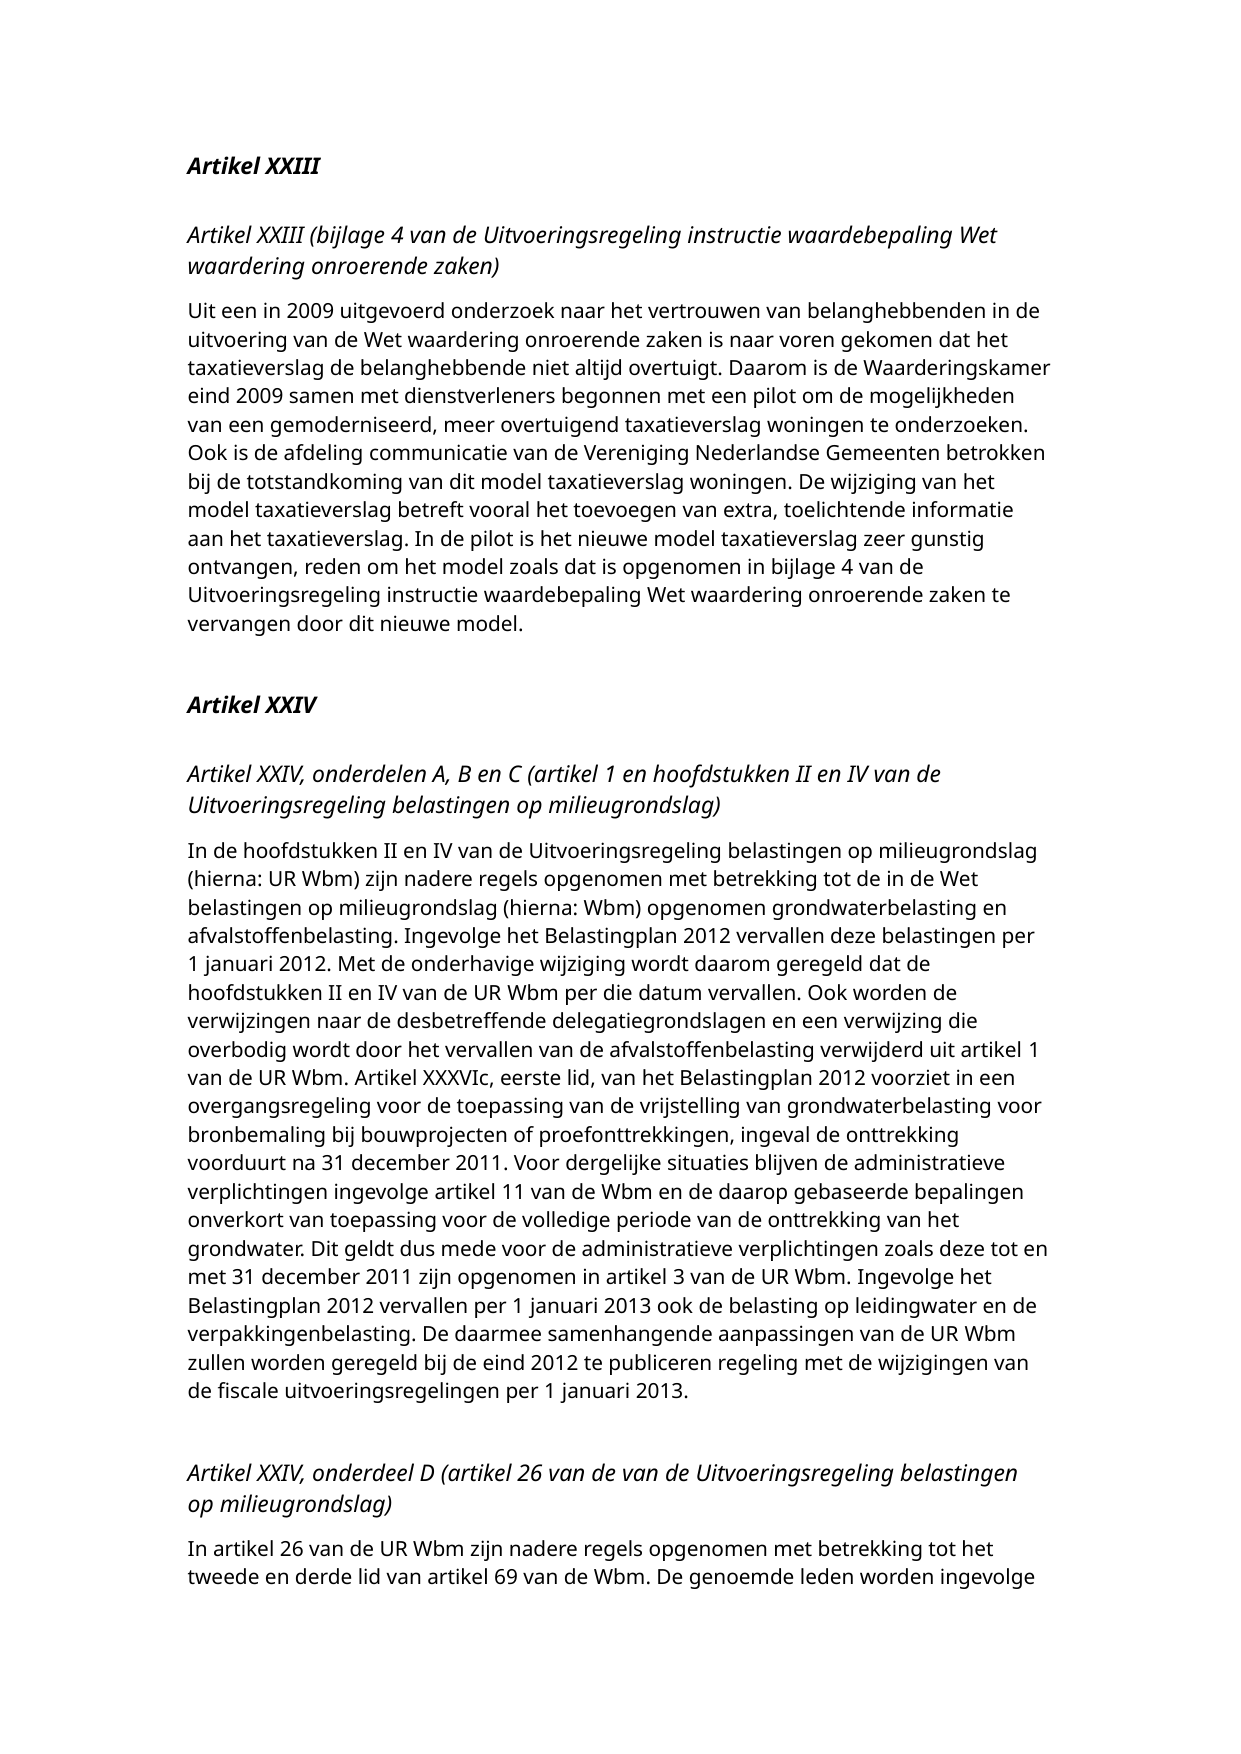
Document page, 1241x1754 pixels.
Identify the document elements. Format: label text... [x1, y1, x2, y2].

text Uit een in 2009 uitgevoerd onderzoek naar het vertrouwen van belanghebbenden in de uitvoering van de Wet waardering onroerende zaken is naar voren gekomen dat het taxatieverslag de belanghebbende niet altijd overtuigt. Daarom is de Waarderingskamer eind 2009 samen met dienstverleners begonnen met een pilot om de mogelijkheden van een gemoderniseerd, meer overtuigend taxatieverslag woningen te onderzoeken. Ook is de afdeling communicatie van de Vereniging Nederlandse Gemeenten betrokken bij de totstandkoming van dit model taxatieverslag woningen. De wijziging van het model taxatieverslag betreft vooral het toevoegen van extra, toelichtende informatie aan het taxatieverslag. In de pilot is het nieuwe model taxatieverslag zeer gunstig ontvangen, reden om het model zoals dat is opgenomen in bijlage 4 van de Uitvoeringsregeling instructie waardebepaling Wet waardering onroerende zaken te vervangen door dit nieuwe model. [187, 296, 1053, 637]
subtitle Artikel XXIII [187, 150, 1053, 181]
text In artikel 26 van de UR Wbm zijn nadere regels opgenomen met betrekking tot het tweede en derde lid van artikel 69 van de Wbm. De genoemde leden worden ingevolge [187, 1534, 1053, 1591]
text In de hoofdstukken II en IV van de Uitvoeringsregeling belastingen op milieugrondslag (hierna: UR Wbm) zijn nadere regels opgenomen met betrekking tot de in de Wet belastingen op milieugrondslag (hierna: Wbm) opgenomen grondwaterbelasting en afvalstoffenbelasting. Ingevolge het Belastingplan 2012 vervallen deze belastingen per 1 januari 2012. Met de onderhavige wijziging wordt daarom geregeld dat de hoofdstukken II en IV van de UR Wbm per die datum vervallen. Ook worden de verwijzingen naar de desbetreffende delegatiegrondslagen en een verwijzing die overbodig wordt door het vervallen van de afvalstoffenbelasting verwijderd uit artikel 1 van de UR Wbm. Artikel XXXVIc, eerste lid, van het Belastingplan 2012 voorziet in een overgangsregeling voor de toepassing van de vrijstelling van grondwaterbelasting voor bronbemaling bij bouwprojecten of proefonttrekkingen, ingeval de onttrekking voorduurt na 31 december 2011. Voor dergelijke situaties blijven de administratieve verplichtingen ingevolge artikel 11 van de Wbm en de daarop gebaseerde bepalingen onverkort van toepassing voor de volledige periode van de onttrekking van het grondwater. Dit geldt dus mede voor de administratieve verplichtingen zoals deze tot en met 31 december 2011 zijn opgenomen in artikel 3 van de UR Wbm. Ingevolge het Belastingplan 2012 vervallen per 1 januari 2013 ook de belasting op leidingwater en de verpakkingenbelasting. De daarmee samenhangende aanpassingen van de UR Wbm zullen worden geregeld bij de eind 2012 te publiceren regeling met de wijzigingen van de fiscale uitvoeringsregelingen per 1 januari 2013. [187, 836, 1053, 1404]
subtitle Artikel XXIV [187, 689, 1053, 721]
subtitle Artikel XXIV, onderdelen A, B en C (artikel 1 en hoofdstukken II en IV van de Uitvoeringsregeling belastingen op milieugrondslag) [187, 758, 1053, 821]
subtitle Artikel XXIV, onderdeel D (artikel 26 van de van de Uitvoeringsregeling belastingen op milieugrondslag) [187, 1456, 1053, 1519]
subtitle Artikel XXIII (bijlage 4 van de Uitvoeringsregeling instructie waardebepaling Wet waardering onroerende zaken) [187, 219, 1053, 281]
